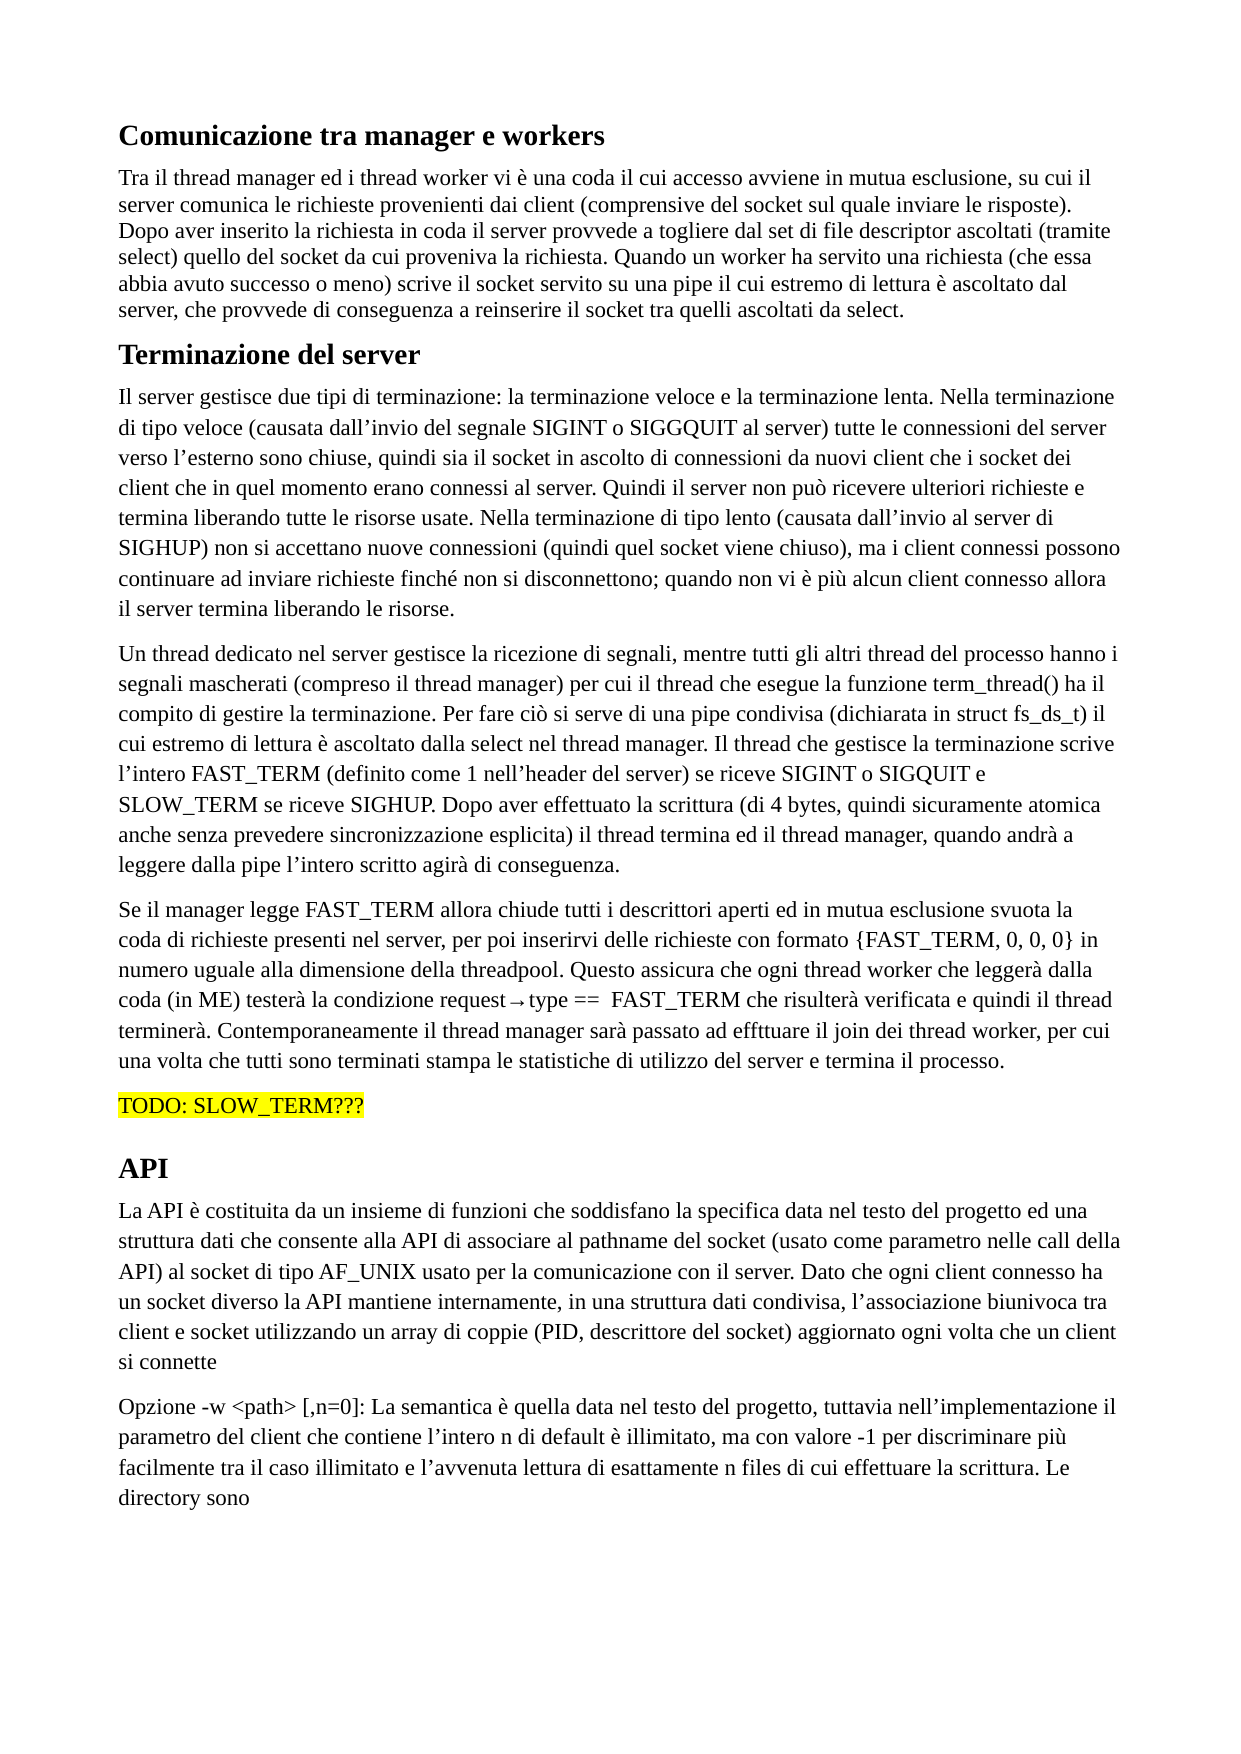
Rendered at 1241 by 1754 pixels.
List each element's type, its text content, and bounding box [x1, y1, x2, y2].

text Un thread dedicato nel server gestisce la ricezione di segnali, mentre tutti gli altri thread del processo hanno i segnali mascherati (compreso il thread manager) per cui il thread che esegue la funzione term_thread() ha il compito di gestire la terminazione. Per fare ciò si serve di una pipe condivisa (dichiarata in struct fs_ds_t) il cui estremo di lettura è ascoltato dalla select nel thread manager. Il thread che gestisce la terminazione scrive l’intero FAST_TERM (definito come 1 nell’header del server) se riceve SIGINT o SIGQUIT e SLOW_TERM se riceve SIGHUP. Dopo aver effettuato la scrittura (di 4 bytes, quindi sicuramente atomica anche senza prevedere sincronizzazione esplicita) il thread termina ed il thread manager, quando andrà a leggere dalla pipe l’intero scritto agirà di conseguenza. [118, 639, 1122, 877]
subtitle Comunicazione tra manager e workers [118, 118, 1122, 152]
subtitle Terminazione del server [118, 337, 1122, 371]
text TODO: SLOW_TERM??? [118, 1092, 1122, 1118]
text La API è costituita da un insieme di funzioni che soddisfano la specifica data nel testo del progetto ed una struttura dati che consente alla API di associare al pathname del socket (usato come parametro nelle call della API) al socket di tipo AF_UNIX usato per la comunicazione con il server. Dato che ogni client connesso ha un socket diverso la API mantiene internamente, in una struttura dati condivisa, l’associazione biunivoca tra client e socket utilizzando un array di coppie (PID, descrittore del socket) aggiornato ogni volta che un client si connette [118, 1197, 1122, 1375]
text Se il manager legge FAST_TERM allora chiude tutti i descrittori aperti ed in mutua esclusione svuota la coda di richieste presenti nel server, per poi inserirvi delle richieste con formato {FAST_TERM, 0, 0, 0} in numero uguale alla dimensione della threadpool. Questo assicura che ogni thread worker che leggerà dalla coda (in ME) testerà la condizione request→type == FAST_TERM che risulterà verificata e quindi il thread terminerà. Contemporaneamente il thread manager sarà passato ad effttuare il join dei thread worker, per cui una volta che tutti sono terminati stampa le statistiche di utilizzo del server e termina il processo. [118, 896, 1122, 1073]
subtitle API [118, 1151, 1122, 1185]
text Opzione -w <path> [,n=0]: La semantica è quella data nel testo del progetto, tuttavia nell’implementazione il parametro del client che contiene l’intero n di default è illimitato, ma con valore -1 per discriminare più facilmente tra il caso illimitato e l’avvenuta lettura di esattamente n files di cui effettuare la scrittura. Le directory sono [118, 1393, 1122, 1510]
text Il server gestisce due tipi di terminazione: la terminazione veloce e la terminazione lenta. Nella terminazione di tipo veloce (causata dall’invio del segnale SIGINT o SIGGQUIT al server) tutte le connessioni del server verso l’esterno sono chiuse, quindi sia il socket in ascolto di connessioni da nuovi client che i socket dei client che in quel momento erano connessi al server. Quindi il server non può ricevere ulteriori richieste e termina liberando tutte le risorse usate. Nella terminazione di tipo lento (causata dall’invio al server di SIGHUP) non si accettano nuove connessioni (quindi quel socket viene chiuso), ma i client connessi possono continuare ad inviare richieste finché non si disconnettono; quando non vi è più alcun client connesso allora il server termina liberando le risorse. [118, 383, 1122, 621]
text Tra il thread manager ed i thread worker vi è una coda il cui accesso avviene in mutua esclusione, su cui il server comunica le richieste provenienti dai client (comprensive del socket sul quale inviare le risposte). Dopo aver inserito la richiesta in coda il server provvede a togliere dal set di file descriptor ascoltati (tramite select) quello del socket da cui proveniva la richiesta. Quando un worker ha servito una richiesta (che essa abbia avuto successo o meno) scrive il socket servito su una pipe il cui estremo di lettura è ascoltato dal server, che provvede di conseguenza a reinserire il socket tra quelli ascoltati da select. [118, 164, 1122, 322]
